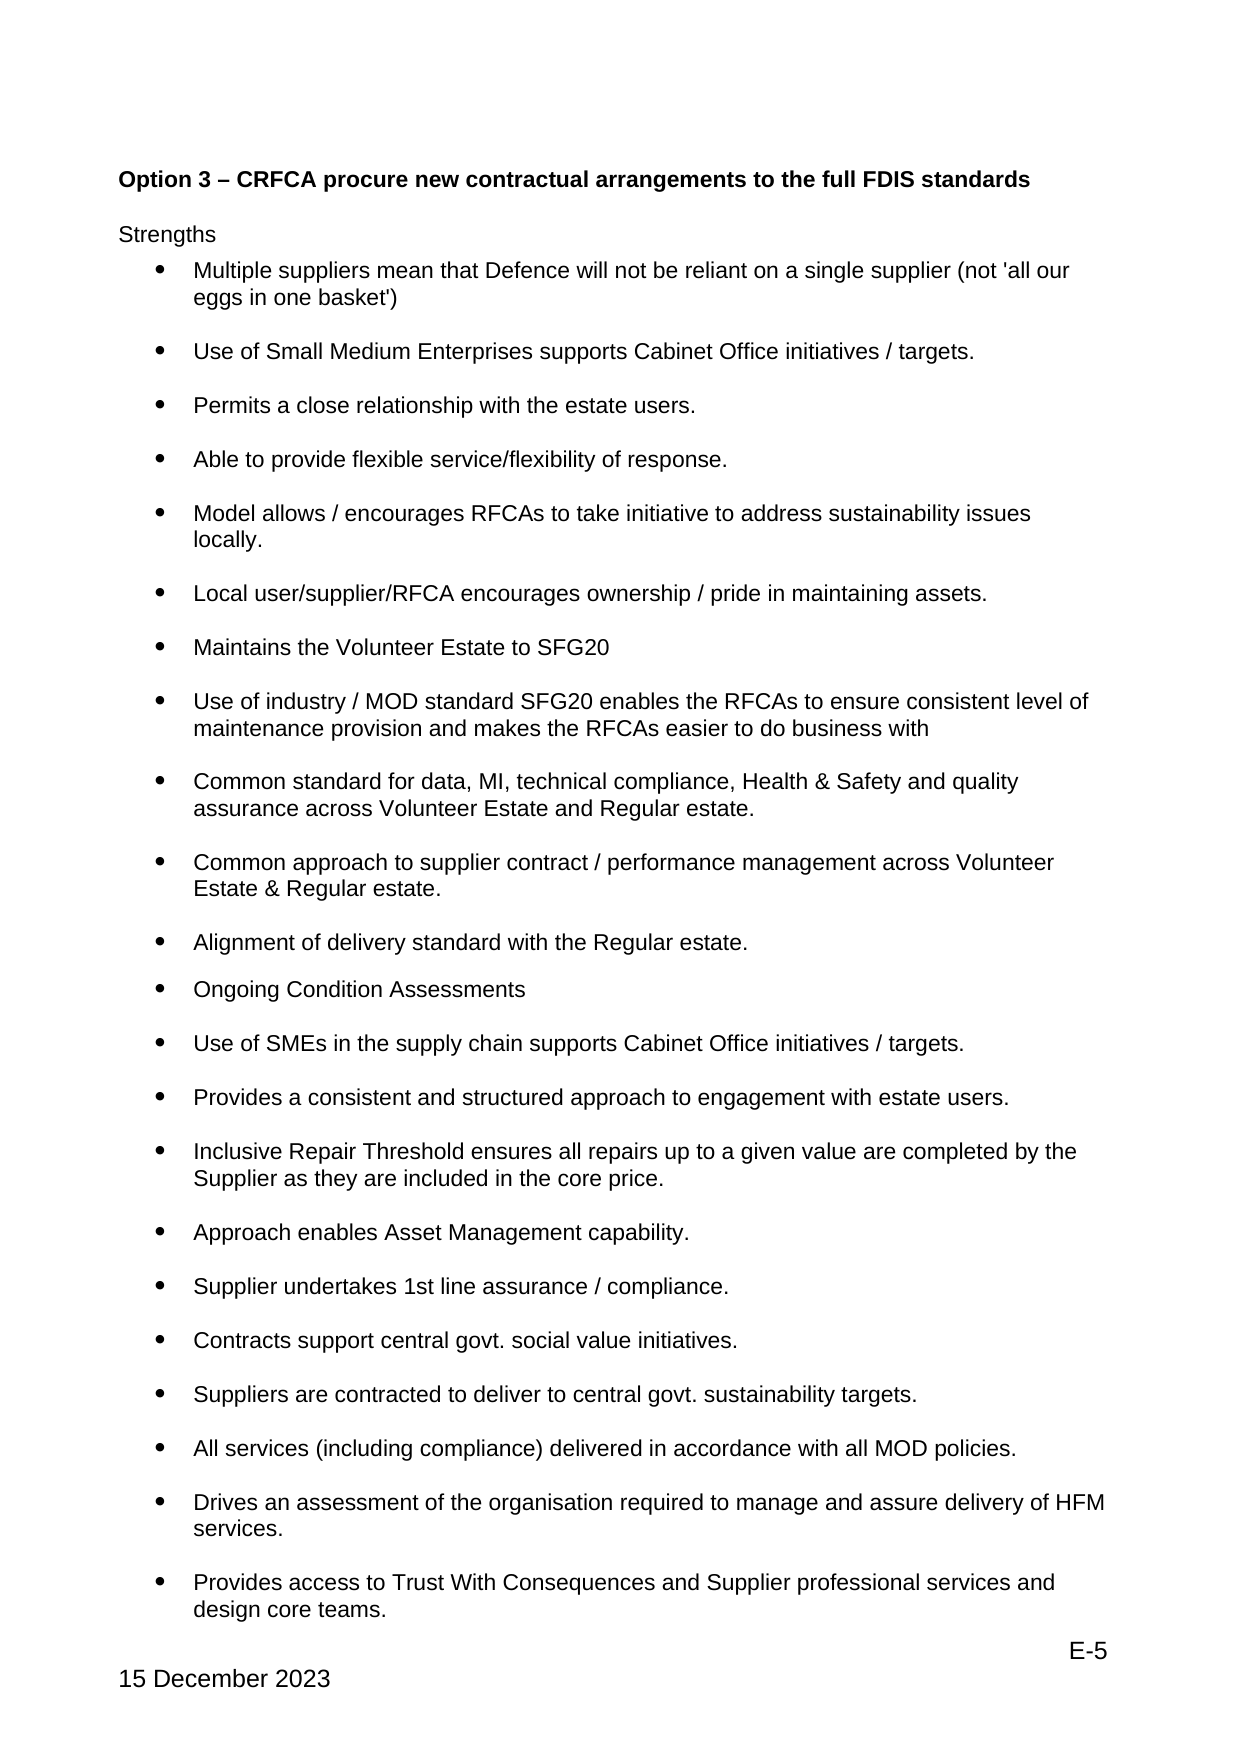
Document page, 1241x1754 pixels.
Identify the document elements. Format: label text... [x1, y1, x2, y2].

list All services (including compliance) delivered in accordance with all MOD policies. [156, 1434, 1107, 1461]
list Provides a consistent and structured approach to engagement with estate users. [156, 1084, 1107, 1111]
text Strengths [118, 221, 1107, 247]
list Use of Small Medium Enterprises supports Cabinet Office initiatives / targets. [156, 338, 1107, 364]
list Approach enables Asset Management capability. [156, 1219, 1107, 1246]
list Common standard for data, MI, technical compliance, Health & Safety and quality assurance across Volunteer Estate and Regular estate. [156, 768, 1107, 821]
text Option 3 – CRFCA procure new contractual arrangements to the full FDIS standards [118, 166, 1107, 192]
list Contracts support central govt. social value initiatives. [156, 1327, 1107, 1353]
list Provides access to Trust With Consequences and Supplier professional services and design core teams. [156, 1569, 1107, 1622]
list Model allows / encourages RFCAs to take initiative to address sustainability issues locally. [156, 499, 1107, 553]
list Local user/supplier/RFCA encourages ownership / pride in maintaining assets. [156, 580, 1107, 607]
list Supplier undertakes 1st line assurance / compliance. [156, 1273, 1107, 1299]
list Use of SMEs in the supply chain supports Cabinet Office initiatives / targets. [156, 1030, 1107, 1057]
list Common approach to supplier contract / performance management across Volunteer Estate & Regular estate. [156, 848, 1107, 902]
list Maintains the Volunteer Estate to SFG20 [156, 634, 1107, 661]
list Suppliers are contracted to deliver to central govt. sustainability targets. [156, 1381, 1107, 1407]
list Able to provide flexible service/flexibility of response. [156, 446, 1107, 472]
list Permits a close relationship with the estate users. [156, 392, 1107, 418]
list Alignment of delivery standard with the Regular estate. [156, 929, 1107, 956]
list Multiple suppliers mean that Defence will not be reliant on a single supplier (not 'all our eggs in one basket') [156, 257, 1107, 311]
list Inclusive Repair Threshold ensures all repairs up to a given value are completed by the Supplier as they are included in the core price. [156, 1138, 1107, 1192]
list Drives an assessment of the organisation required to manage and assure delivery of HFM services. [156, 1488, 1107, 1542]
list Ongoing Condition Assessments [156, 976, 1107, 1003]
list Use of industry / MOD standard SFG20 enables the RFCAs to ensure consistent level of maintenance provision and makes the RFCAs easier to do business with [156, 688, 1107, 741]
